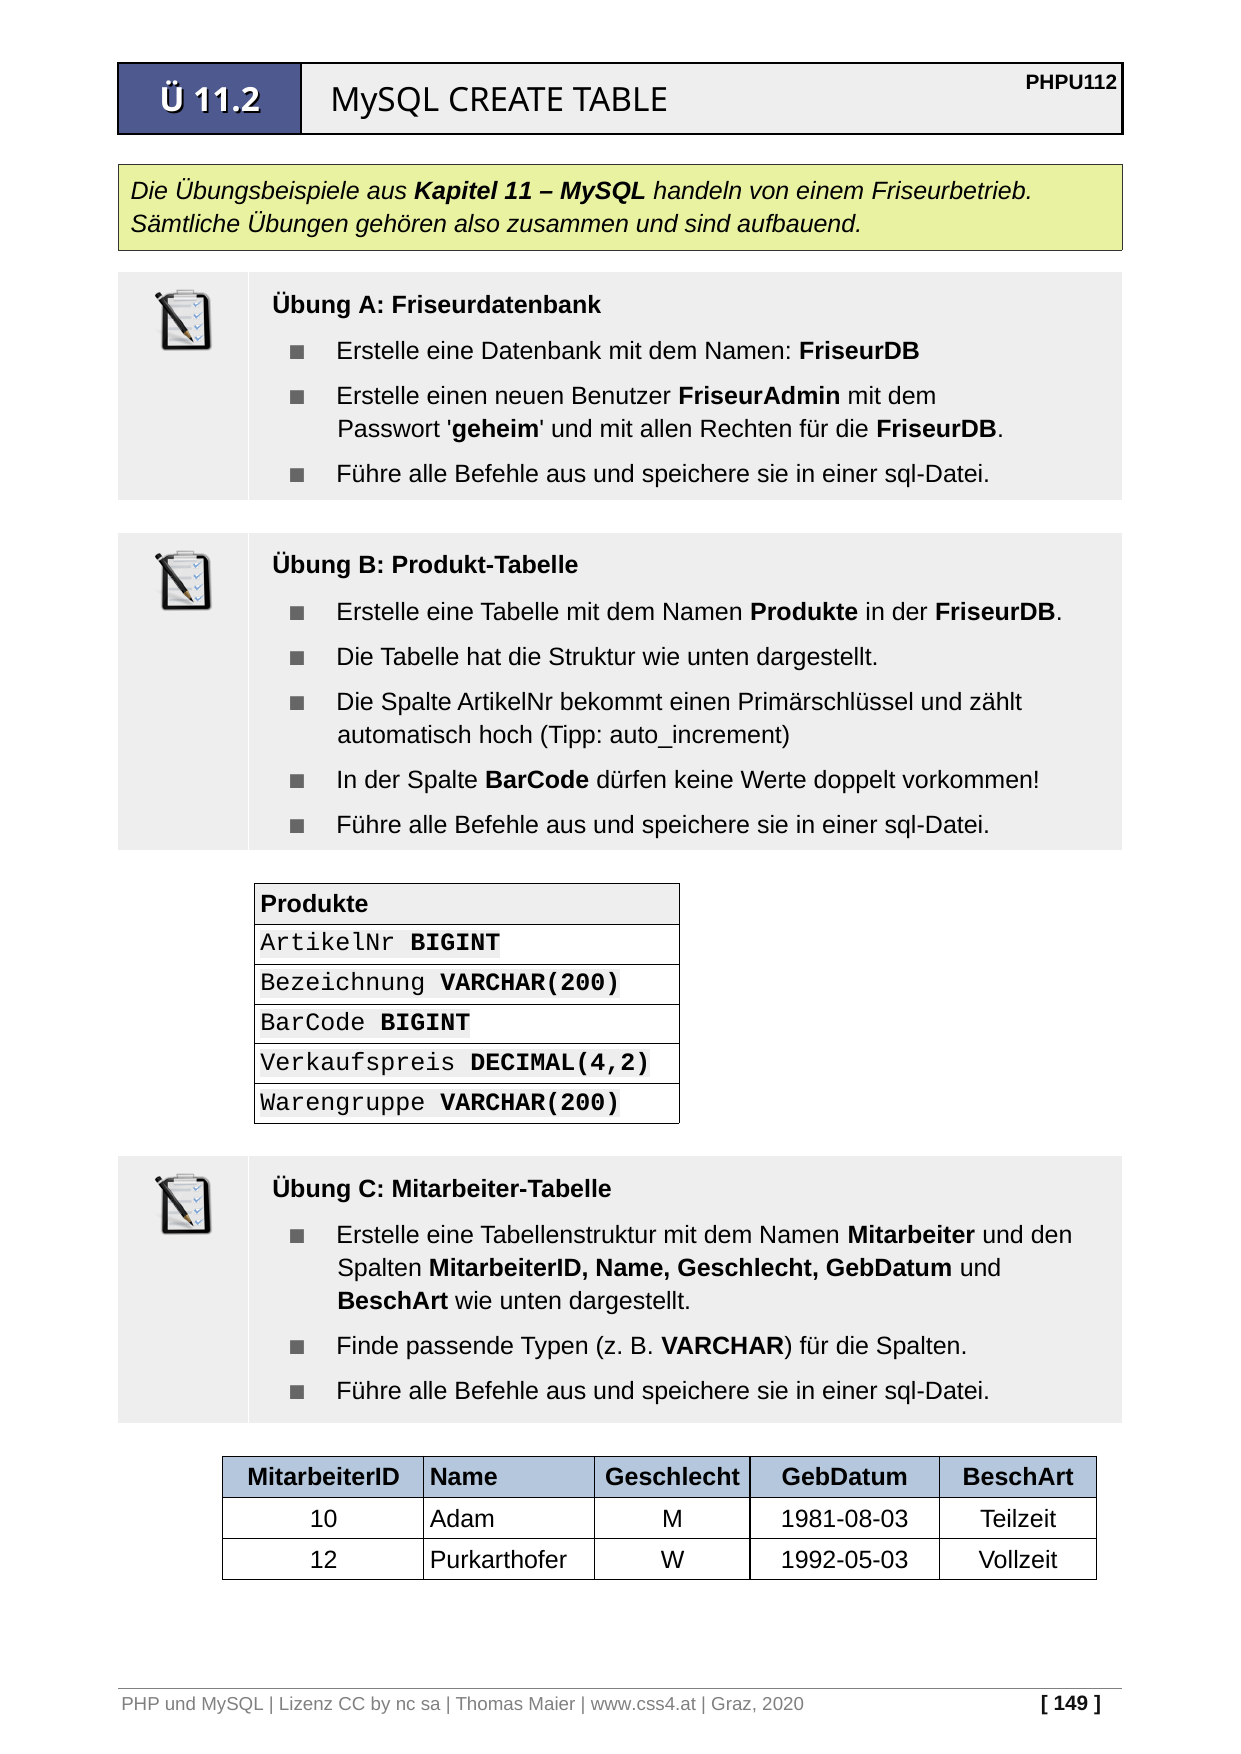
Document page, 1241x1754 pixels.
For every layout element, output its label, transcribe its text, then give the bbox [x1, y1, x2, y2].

table_cell 10 [223, 1498, 423, 1538]
table_header Ü 11.2 [119, 64, 300, 133]
table_header Übung A: Friseurdatenbank Erstelle eine Datenbank mit dem Namen: FriseurDB Erstelle einen neuen Benutzer FriseurAdmin mit dem Passwort 'geheim' und mit allen Rechten für die FriseurDB. Führe alle Befehle aus und speichere sie in einer sql-Datei. [249, 272, 1122, 500]
table_header Geschlecht [595, 1457, 749, 1497]
table_header Übung B: Produkt-Tabelle Erstelle eine Tabelle mit dem Namen Produkte in der FriseurDB. Die Tabelle hat die Struktur wie unten dargestellt. Die Spalte ArtikelNr bekommt einen Primärschlüssel und zählt automatisch hoch (Tipp: auto_increment) In der Spalte BarCode dürfen keine Werte doppelt vorkommen! Führe alle Befehle aus und speichere sie in einer sql-Datei. [249, 533, 1122, 850]
table_header [118, 533, 248, 850]
table_cell Teilzeit [940, 1498, 1096, 1538]
table_header [118, 272, 248, 500]
table_header PHPU112 [886, 64, 1121, 133]
text Die Übungsbeispiele aus Kapitel 11 – MySQL handeln von einem Friseurbetrieb. Sämtliche Übungen gehören also zusammen und sind aufbauend. [119, 165, 1122, 250]
table_cell Adam [424, 1498, 594, 1538]
table_cell 1981-08-03 [751, 1498, 939, 1538]
table_cell Warengruppe VARCHAR(200) [255, 1084, 679, 1123]
table_cell M [595, 1498, 749, 1538]
table_header MitarbeiterID [223, 1457, 423, 1497]
table_cell 12 [223, 1539, 423, 1579]
picture [153, 1173, 214, 1235]
table_cell Bezeichnung VARCHAR(200) [255, 965, 679, 1003]
table_header MySQL CREATE TABLE [302, 64, 886, 133]
picture [153, 550, 214, 611]
table_cell W [595, 1539, 749, 1579]
table_cell Purkarthofer [424, 1539, 594, 1579]
table_header Name [424, 1457, 594, 1497]
table_header [118, 1156, 248, 1423]
table_cell BarCode BIGINT [255, 1005, 679, 1043]
table_header Produkte [255, 884, 679, 924]
table_header BeschArt [940, 1457, 1096, 1497]
table_header Übung C: Mitarbeiter-Tabelle Erstelle eine Tabellenstruktur mit dem Namen Mitarbeiter und den Spalten MitarbeiterID, Name, Geschlecht, GebDatum und BeschArt wie unten dargestellt. Finde passende Typen (z. B. VARCHAR) für die Spalten. Führe alle Befehle aus und speichere sie in einer sql-Datei. [249, 1156, 1122, 1423]
table_cell Vollzeit [940, 1539, 1096, 1579]
table_cell ArtikelNr BIGINT [255, 925, 679, 963]
table_cell Verkaufspreis DECIMAL(4,2) [255, 1044, 679, 1083]
table_header GebDatum [751, 1457, 939, 1497]
table_cell 1992-05-03 [751, 1539, 939, 1579]
picture [153, 289, 214, 351]
